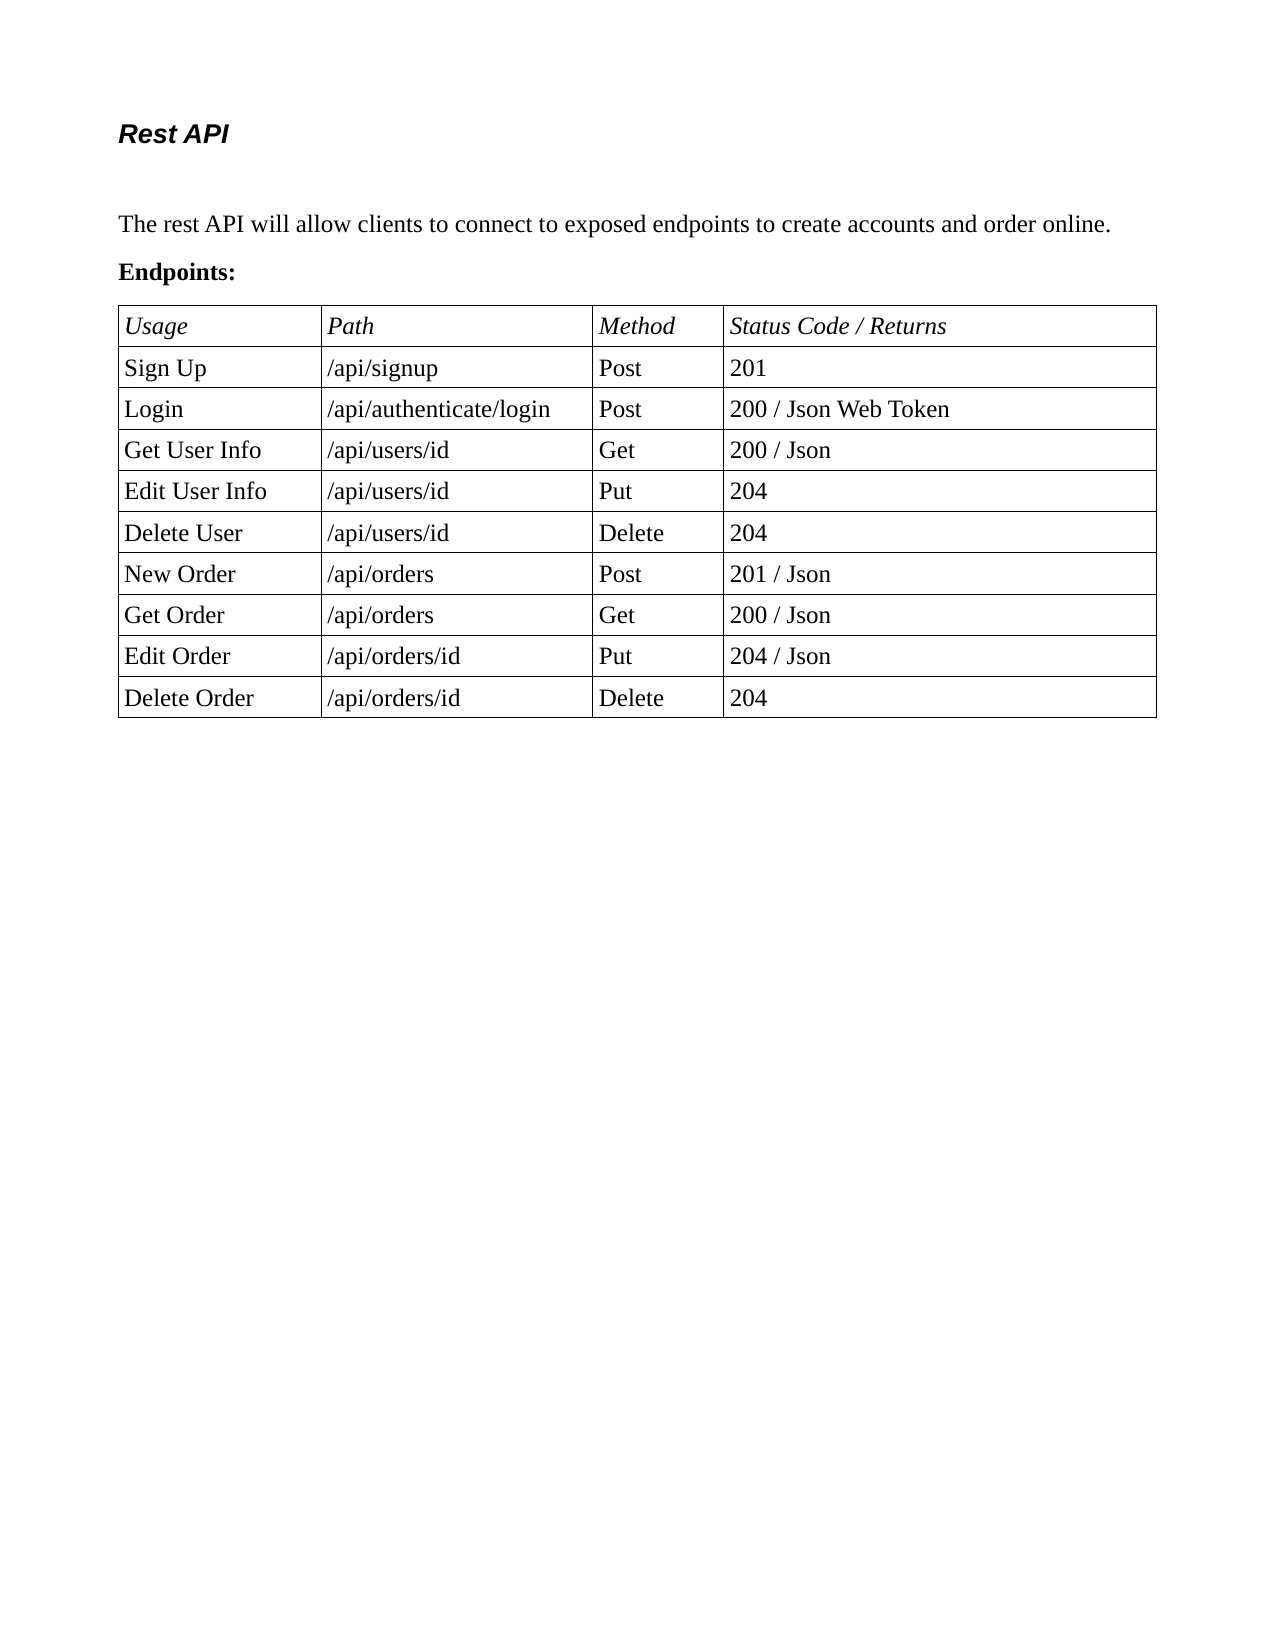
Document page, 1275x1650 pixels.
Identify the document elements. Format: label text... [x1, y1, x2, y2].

table_cell Put [593, 471, 723, 511]
table_cell Delete [593, 512, 723, 552]
table_cell Delete [593, 677, 723, 717]
table_cell Edit Order [119, 636, 321, 676]
table_header Path [322, 306, 592, 346]
table_header Status Code / Returns [724, 306, 1156, 346]
text The rest API will allow clients to connect to exposed endpoints to create accounts and order online. [118, 209, 1157, 238]
table_cell 201 / Json [724, 553, 1156, 593]
table_cell 200 / Json [724, 595, 1156, 635]
table_cell /api/users/id [322, 430, 592, 470]
table_header Usage [119, 306, 321, 346]
table_cell 200 / Json Web Token [724, 388, 1156, 428]
table_cell New Order [119, 553, 321, 593]
table_cell /api/users/id [322, 512, 592, 552]
table_cell Login [119, 388, 321, 428]
table_cell Put [593, 636, 723, 676]
table_cell /api/orders [322, 553, 592, 593]
table_cell 204 / Json [724, 636, 1156, 676]
table_cell 204 [724, 677, 1156, 717]
table_cell /api/orders/id [322, 677, 592, 717]
table_header Method [593, 306, 723, 346]
table_cell 204 [724, 512, 1156, 552]
table_cell /api/signup [322, 347, 592, 387]
table_cell 201 [724, 347, 1156, 387]
table_cell Sign Up [119, 347, 321, 387]
table_cell /api/orders/id [322, 636, 592, 676]
table_cell Delete User [119, 512, 321, 552]
table_cell Get Order [119, 595, 321, 635]
table_cell Get User Info [119, 430, 321, 470]
table_cell Get [593, 430, 723, 470]
table_cell Post [593, 553, 723, 593]
table_cell Delete Order [119, 677, 321, 717]
table_cell /api/orders [322, 595, 592, 635]
table_cell 204 [724, 471, 1156, 511]
subtitle Rest API [118, 118, 1157, 149]
table_cell Edit User Info [119, 471, 321, 511]
table_cell Get [593, 595, 723, 635]
table_cell 200 / Json [724, 430, 1156, 470]
text Endpoints: [118, 257, 1157, 286]
table_cell Post [593, 347, 723, 387]
table_cell Post [593, 388, 723, 428]
table_cell /api/authenticate/login [322, 388, 592, 428]
table_cell /api/users/id [322, 471, 592, 511]
